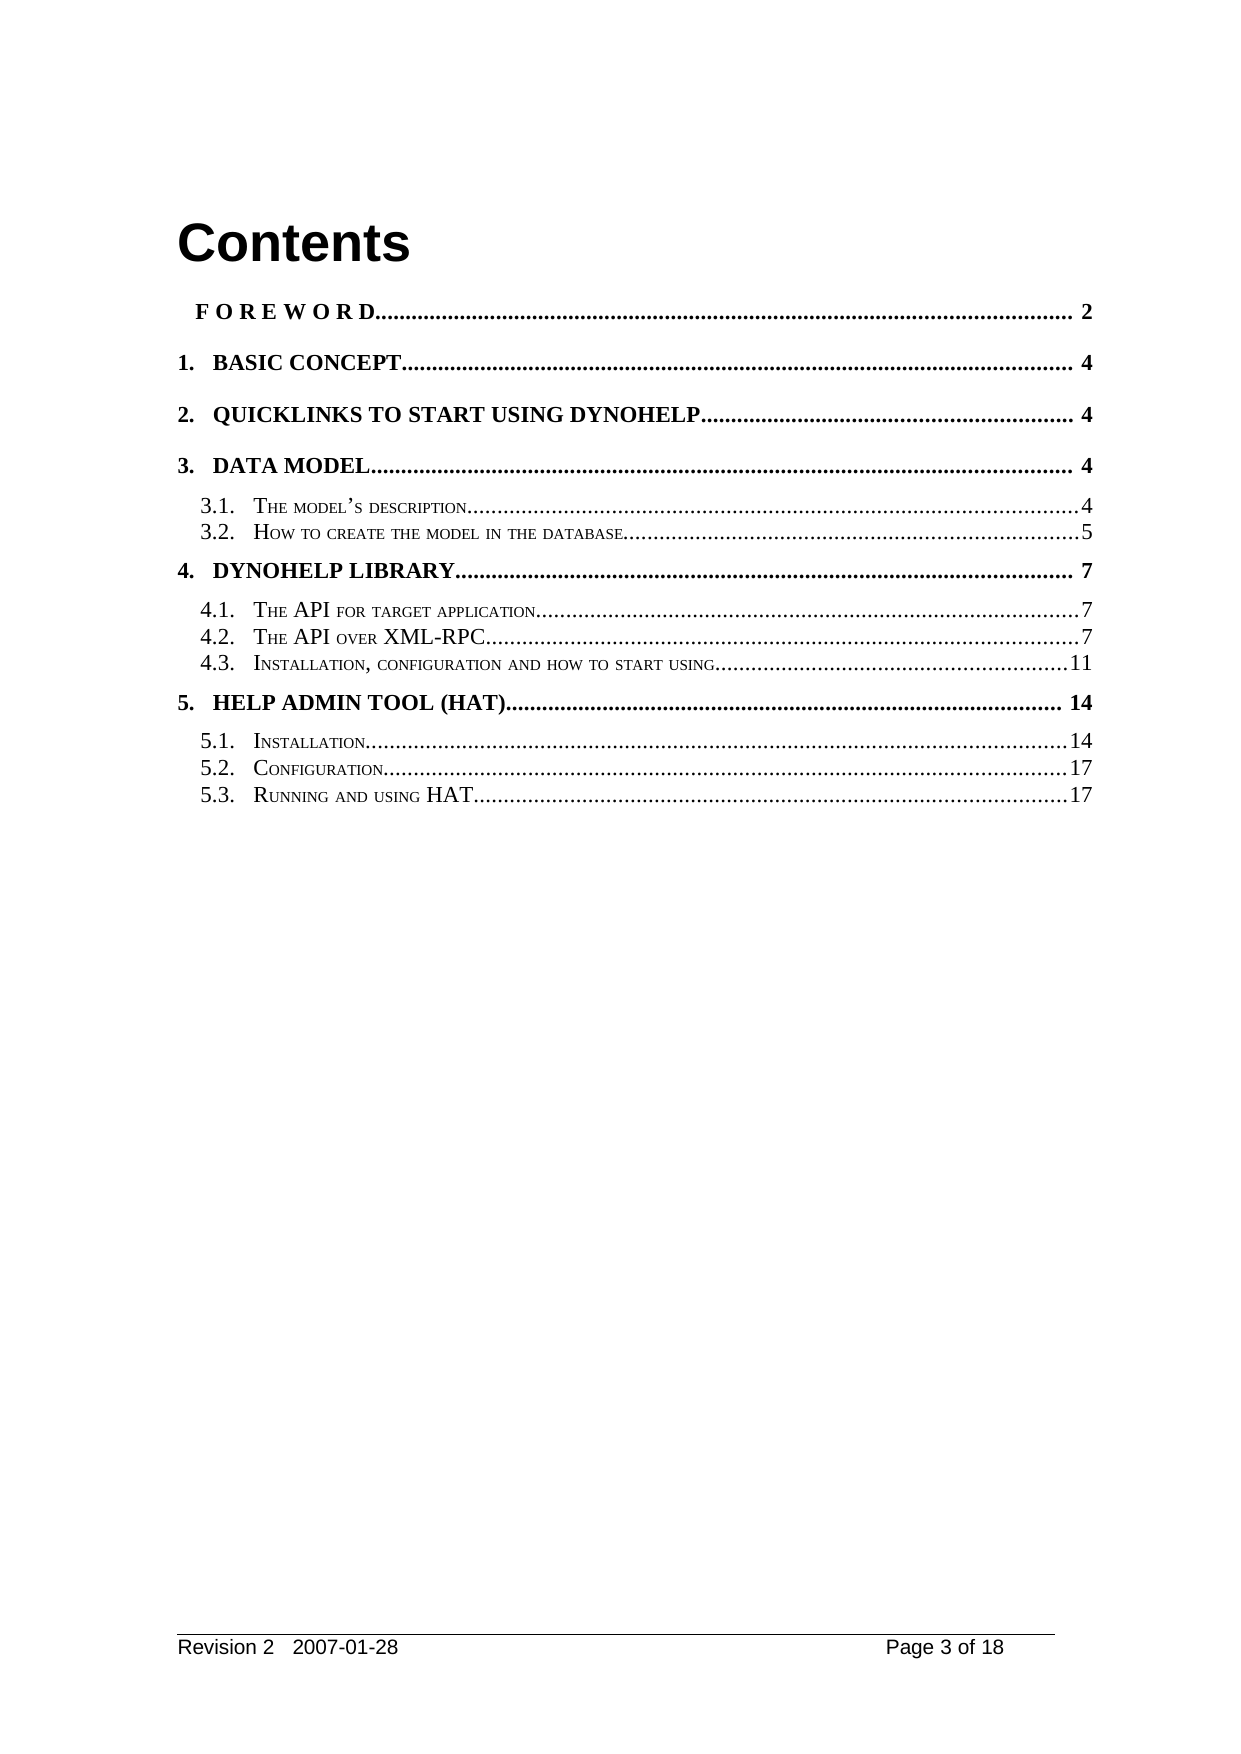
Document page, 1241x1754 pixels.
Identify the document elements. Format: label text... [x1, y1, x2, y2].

text 3.1. The model’s description 4 [200, 491, 1092, 518]
text F o r e w o r d 2 [177, 298, 1092, 324]
text 5.1. Installation 14 [200, 727, 1092, 754]
text 5.3. Running and using HAT 17 [200, 781, 1092, 807]
text 4.2. The API over XML-RPC 7 [200, 623, 1092, 649]
text 3.2. How to create the model in the database 5 [200, 518, 1092, 544]
text 3. Data model 4 [177, 452, 1092, 479]
text 2. Quicklinks to start using DynOHelp 4 [177, 401, 1092, 427]
text 4.1. The API for target application 7 [200, 596, 1092, 623]
text 5. Help Admin Tool (HAT) 14 [177, 688, 1092, 715]
text 4.3. Installation, configuration and how to start using 11 [200, 649, 1092, 676]
subtitle Contents [177, 210, 1092, 273]
text 5.2. Configuration 17 [200, 754, 1092, 781]
text 4. DynOHelp library 7 [177, 557, 1092, 584]
text 1. Basic concept 4 [177, 349, 1092, 376]
